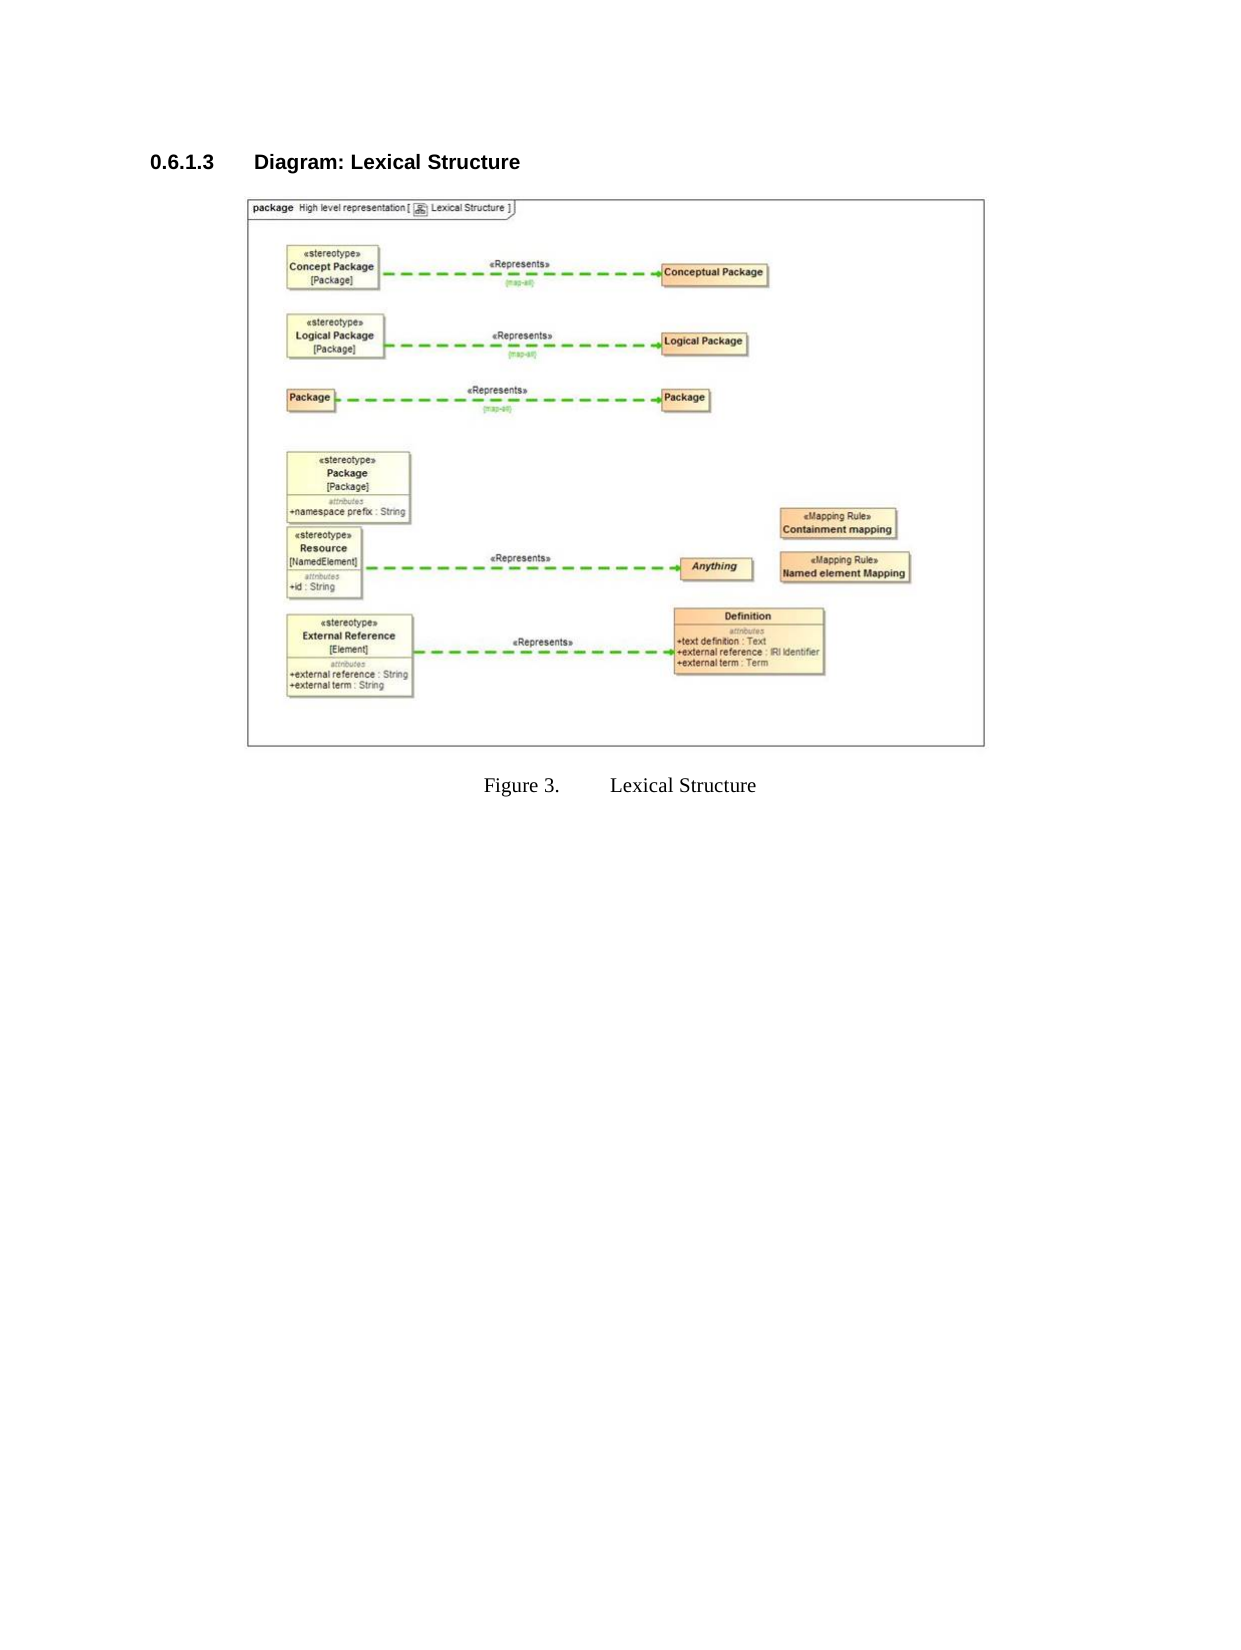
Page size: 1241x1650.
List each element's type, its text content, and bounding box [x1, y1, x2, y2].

picture [243, 196, 997, 759]
subtitle Diagram: Lexical Structure [150, 150, 1090, 174]
text Figure 3. Lexical Structure [150, 773, 1090, 797]
